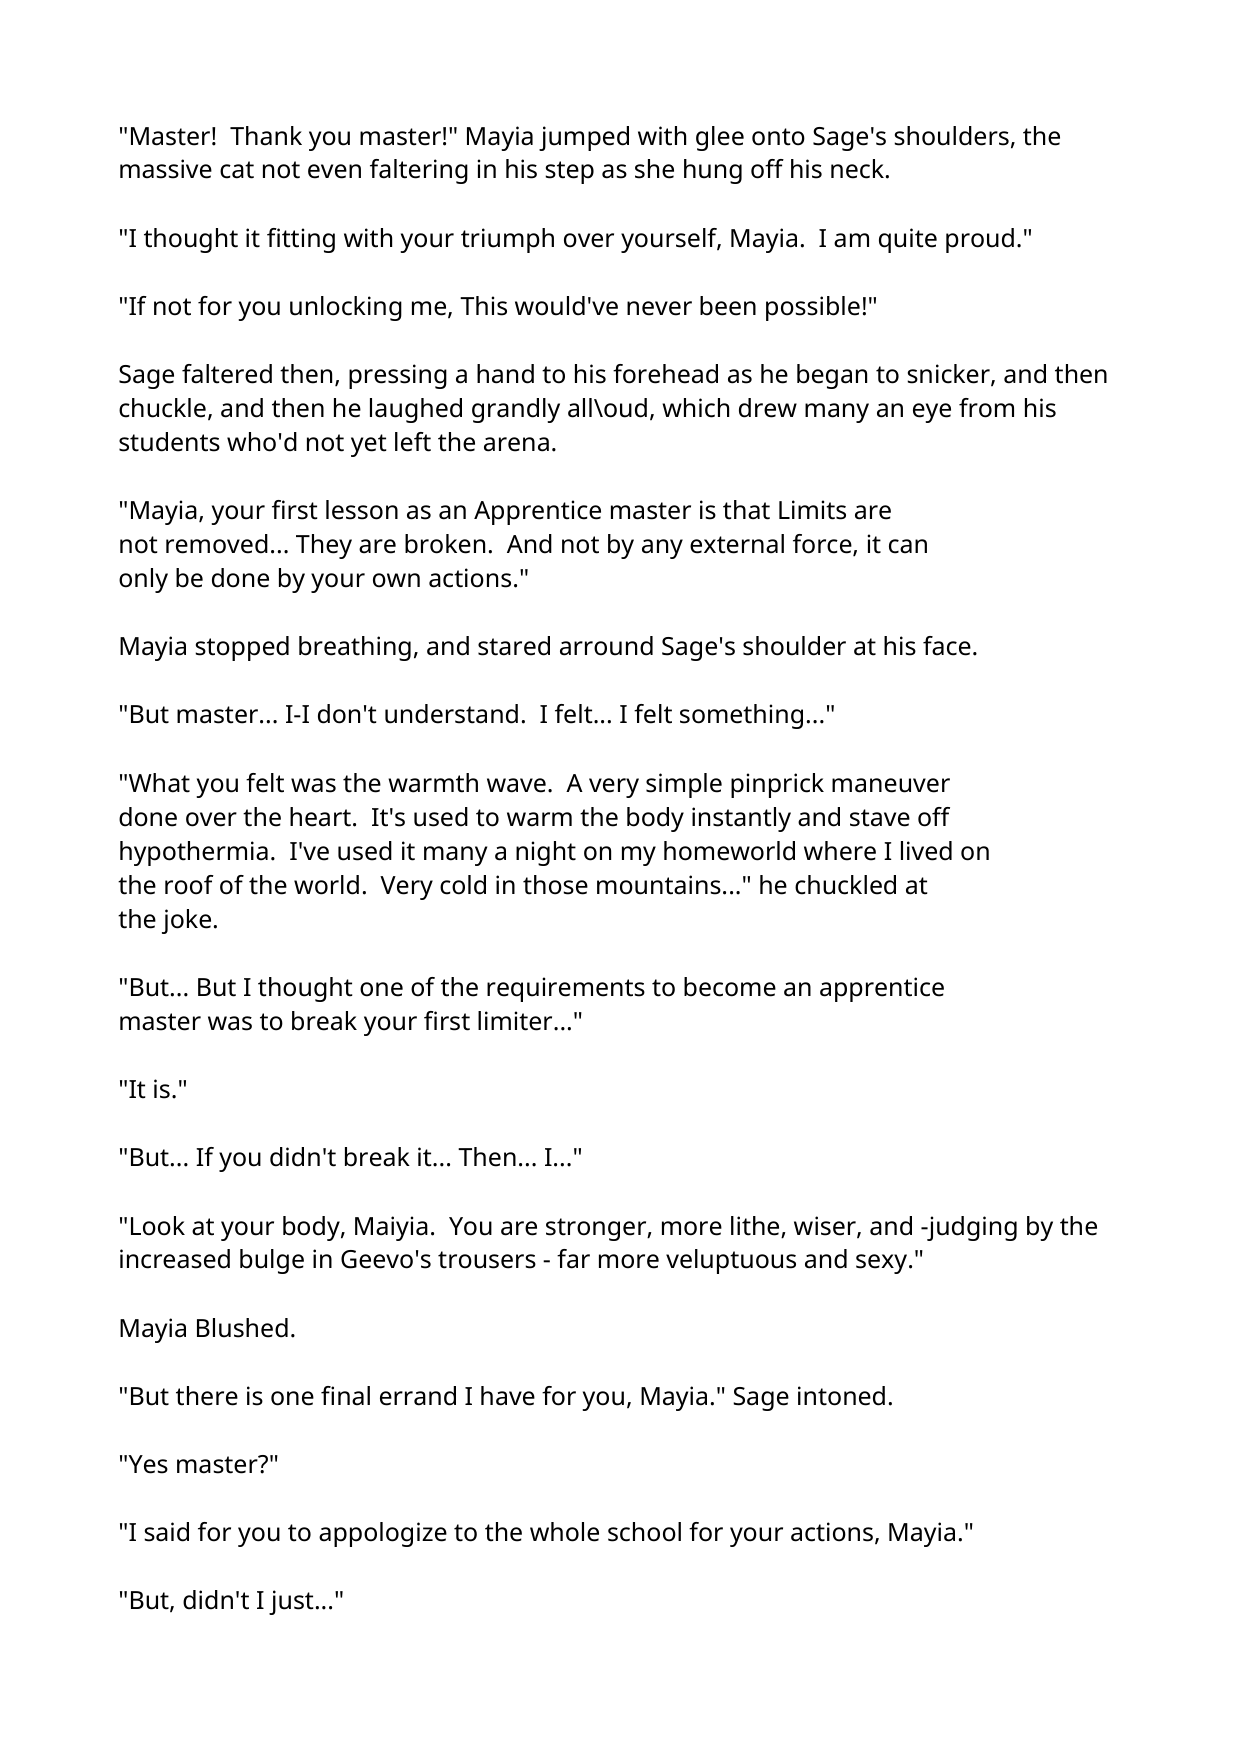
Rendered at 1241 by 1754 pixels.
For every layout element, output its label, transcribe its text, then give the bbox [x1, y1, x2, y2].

text "I thought it fitting with your triumph over yourself, Mayia. I am quite proud." [118, 220, 1122, 254]
text done over the heart. It's used to warm the body instantly and stave off [118, 799, 1122, 833]
text Mayia stopped breathing, and stared arround Sage's shoulder at his face. [118, 629, 1122, 663]
text "But... But I thought one of the requirements to become an apprentice [118, 970, 1122, 1004]
text "Master! Thank you master!" Mayia jumped with glee onto Sage's shoulders, the massive cat not even faltering in his step as she hung off his neck. [118, 118, 1122, 186]
text "But... If you didn't break it... Then... I..." [118, 1140, 1122, 1174]
text not removed... They are broken. And not by any external force, it can [118, 527, 1122, 561]
text Sage faltered then, pressing a hand to his forehead as he began to snicker, and then chuckle, and then he laughed grandly all\oud, which drew many an eye from his students who'd not yet left the arena. [118, 357, 1122, 459]
text Mayia Blushed. [118, 1310, 1122, 1344]
text "Mayia, your first lesson as an Apprentice master is that Limits are [118, 493, 1122, 527]
text the roof of the world. Very cold in those mountains..." he chuckled at [118, 867, 1122, 902]
text only be done by your own actions." [118, 561, 1122, 595]
text "I said for you to appologize to the whole school for your actions, Mayia." [118, 1515, 1122, 1549]
text "But master... I-I don't understand. I felt... I felt something..." [118, 697, 1122, 731]
text "Yes master?" [118, 1447, 1122, 1481]
text "But, didn't I just..." [118, 1583, 1122, 1617]
text master was to break your first limiter..." [118, 1004, 1122, 1038]
text hypothermia. I've used it many a night on my homeworld where I lived on [118, 833, 1122, 867]
text "If not for you unlocking me, This would've never been possible!" [118, 288, 1122, 322]
text "It is." [118, 1072, 1122, 1106]
text the joke. [118, 902, 1122, 936]
text "Look at your body, Maiyia. You are stronger, more lithe, wiser, and -judging by the increased bulge in Geevo's trousers - far more veluptuous and sexy." [118, 1208, 1122, 1276]
text "But there is one final errand I have for you, Mayia." Sage intoned. [118, 1378, 1122, 1412]
text "What you felt was the warmth wave. A very simple pinprick maneuver [118, 765, 1122, 799]
